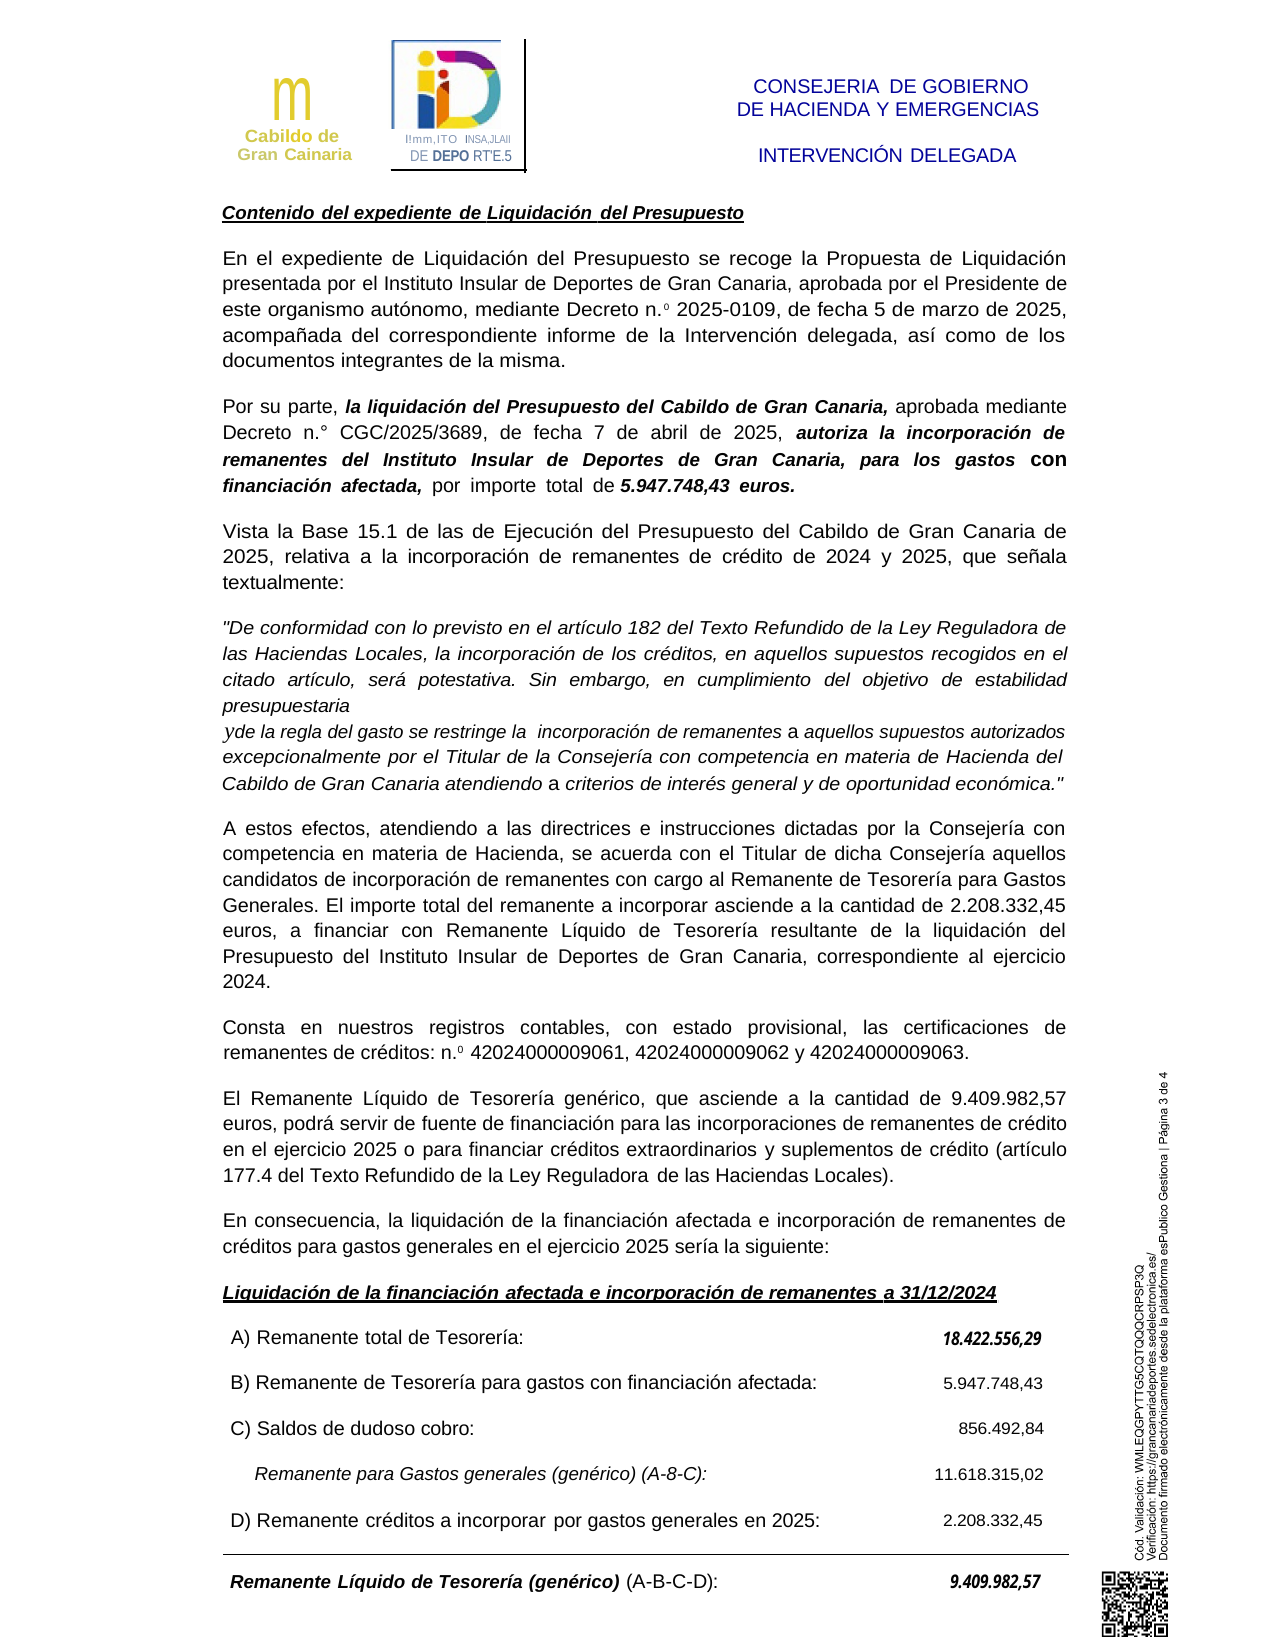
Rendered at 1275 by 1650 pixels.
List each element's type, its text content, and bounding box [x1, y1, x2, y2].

text En consecuencia, la liquidación de la financiación afectada e incorporación de remanentes de créditos para gastos generales en el ejercicio 2025 sería la siguiente: [222, 1208, 1068, 1257]
table_cell 856.492,84 [873, 1406, 1068, 1452]
table_cell D) Remanente créditos a incorporar por gastos generales en 2025: [223, 1497, 873, 1554]
text "De conformidad con lo previsto en el artículo 182 del Texto Refundido de la Ley Reguladora de las Haciendas Locales, la incorporación de los créditos, en aquellos supuestos recogidos en el citado artículo, será potestativa. Sin embargo, en cumplimiento del objetivo de estabilidad presupuestaria [222, 617, 1067, 716]
table_header 18.422.556,29 [873, 1325, 1068, 1360]
text Por su parte, la liquidación del Presupuesto del Cabildo de Gran Canaria, aprobada mediante Decreto n.° CGC/2025/3689, de fecha 7 de abril de 2025, autoriza la incorporación de remanentes del Instituto Insular de Deportes de Gran Canaria, para los gastos con financiación afectada, por importe total de 5.947.748,43 euros. [222, 395, 1067, 497]
table_cell B) Remanente de Tesorería para gastos con financiación afectada: [223, 1360, 873, 1406]
table_cell 9.409.982,57 [873, 1555, 1068, 1594]
text excepcionalmente por el Titular de la Consejería con competencia en materia de Hacienda del Cabildo de Gran Canaria atendiendo a criterios de interés general y de oportunidad económica." [222, 746, 1066, 795]
text En el expediente de Liquidación del Presupuesto se recoge la Propuesta de Liquidación presentada por el Instituto Insular de Deportes de Gran Canaria, aprobada por el Presidente de este organismo autónomo, mediante Decreto n.0 2025-0109, de fecha 5 de marzo de 2025, acompañada del correspondiente informe de la Intervención delegada, así como de los documentos integrantes de la misma. [222, 247, 1067, 372]
table_cell 11.618.315,02 [873, 1452, 1068, 1497]
table_cell 5.947.748,43 [873, 1360, 1068, 1406]
text Contenido del expediente de Liquidación del Presupuesto [222, 202, 1172, 223]
text Vista la Base 15.1 de las de Ejecución del Presupuesto del Cabildo de Gran Canaria de 2025, relativa a la incorporación de remanentes de crédito de 2024 y 2025, que señala textualmente: [222, 519, 1068, 593]
table_cell Remanente Líquido de Tesorería (genérico) (A-B-C-D): [223, 1555, 873, 1594]
table_cell C) Saldos de dudoso cobro: [223, 1406, 873, 1452]
text yde la regla del gasto se restringe la incorporación de remanentes a aquellos supuestos autorizados [224, 720, 1172, 743]
text Consta en nuestros registros contables, con estado provisional, las certificaciones de remanentes de créditos: n.0 42024000009061, 42024000009062 y 42024000009063. [222, 1016, 1067, 1064]
table_cell Remanente para Gastos generales (genérico) (A-8-C): [223, 1452, 873, 1497]
text Liquidación de la financiación afectada e incorporación de remanentes a 31/12/2024 [222, 1282, 1101, 1303]
text El Remanente Líquido de Tesorería genérico, que asciende a la cantidad de 9.409.982,57 euros, podrá servir de fuente de financiación para las incorporaciones de remanentes de crédito en el ejercicio 2025 o para financiar créditos extraordinarios y suplementos de crédito (artículo 177.4 del Texto Refundido de la Ley Reguladora de las Haciendas Locales). [223, 1087, 1068, 1186]
text A estos efectos, atendiendo a las directrices e instrucciones dictadas por la Consejería con competencia en materia de Hacienda, se acuerda con el Titular de dicha Consejería aquellos candidatos de incorporación de remanentes con cargo al Remanente de Tesorería para Gastos Generales. El importe total del remanente a incorporar asciende a la cantidad de 2.208.332,45 euros, a financiar con Remanente Líquido de Tesorería resultante de la liquidación del Presupuesto del Instituto Insular de Deportes de Gran Canaria, correspondiente al ejercicio 2024. [222, 817, 1067, 993]
table_header A) Remanente total de Tesorería: [223, 1325, 873, 1360]
table_cell 2.208.332,45 [873, 1497, 1068, 1554]
